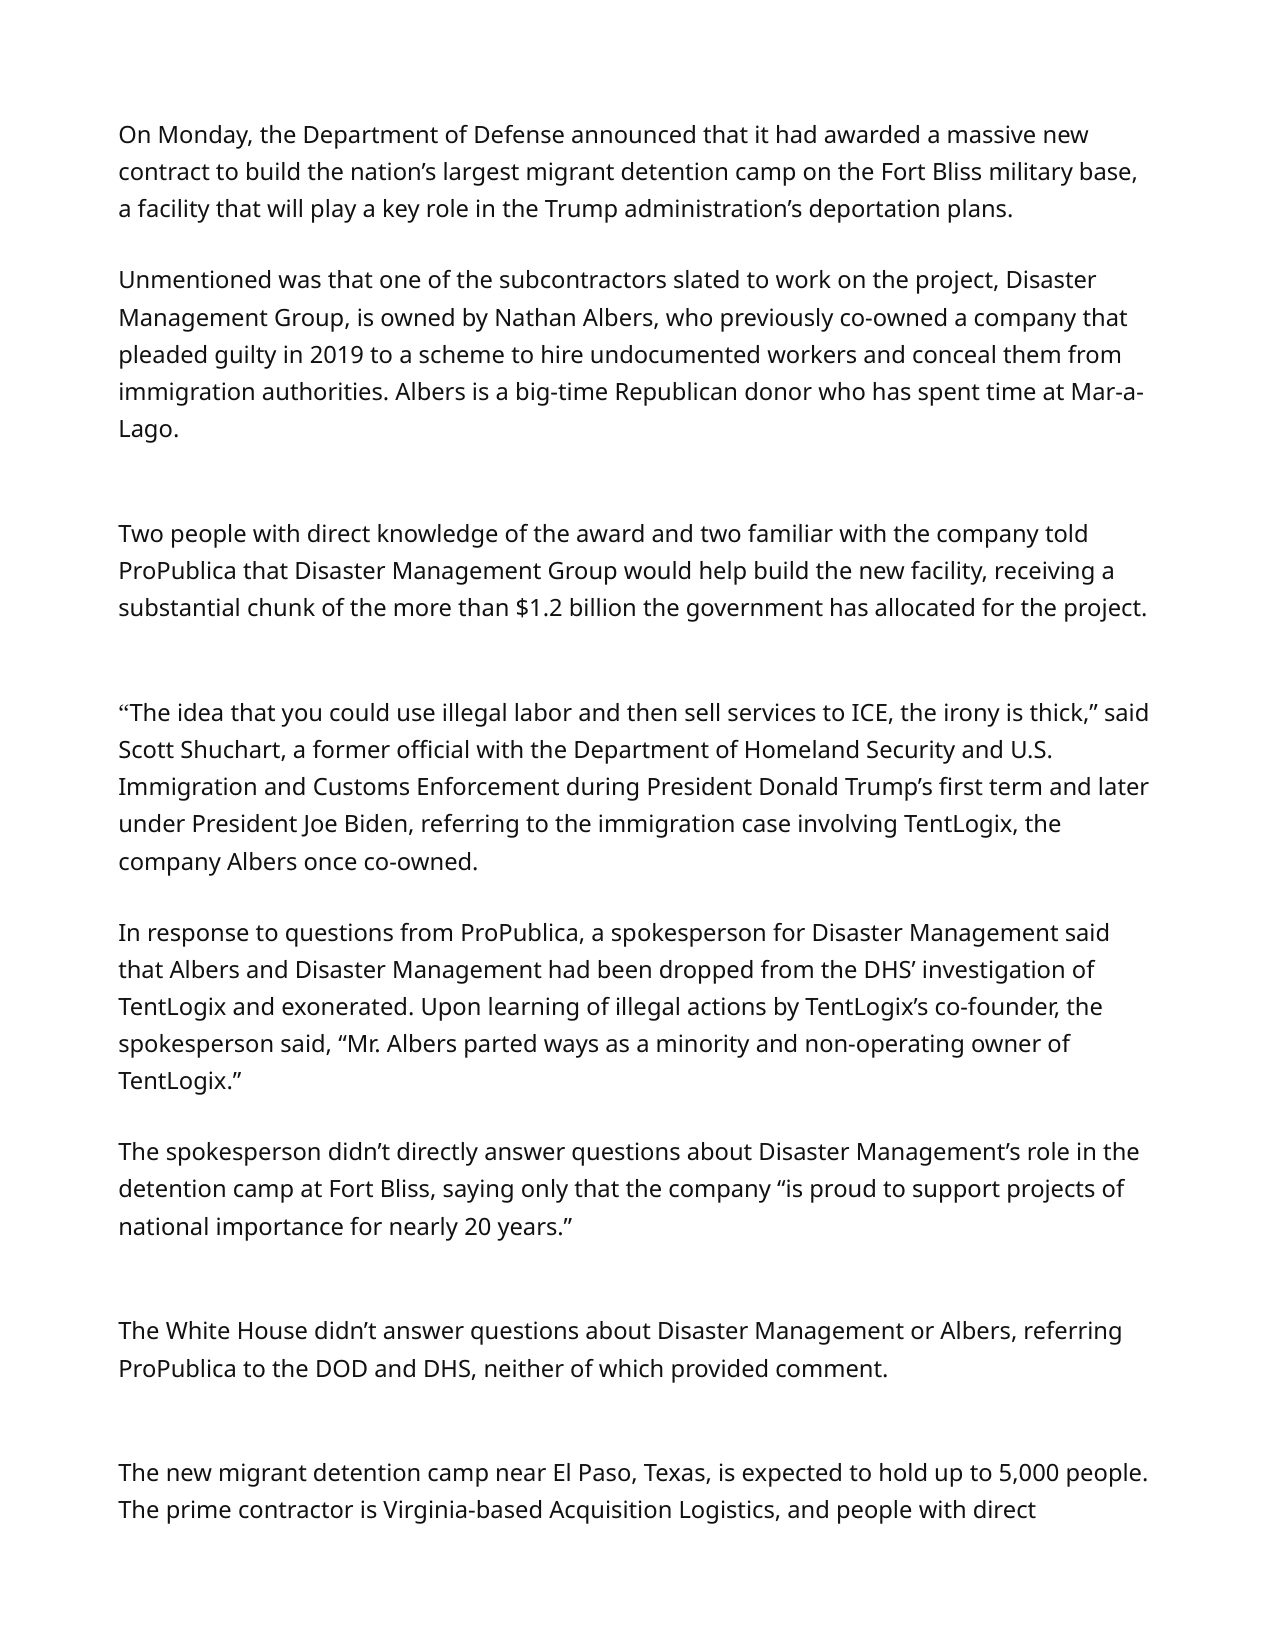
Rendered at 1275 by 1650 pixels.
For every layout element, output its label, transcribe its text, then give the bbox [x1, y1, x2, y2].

text On Monday, the Department of Defense announced that it had awarded a massive new contract to build the nation’s largest migrant detention camp on the Fort Bliss military base, a facility that will play a key role in the Trump administration’s deportation plans. [118, 118, 1157, 225]
text In response to questions from ProPublica, a spokesperson for Disaster Management said that Albers and Disaster Management had been dropped from the DHS’ investigation of TentLogix and exonerated. Upon learning of illegal actions by TentLogix’s co-founder, the spokesperson said, “Mr. Albers parted ways as a minority and non-operating owner of TentLogix.” [118, 916, 1157, 1097]
text Two people with direct knowledge of the award and two familiar with the company told ProPublica that Disaster Management Group would help build the new facility, receiving a substantial chunk of the more than $1.2 billion the government has allocated for the project. [118, 517, 1157, 624]
text “The idea that you could use illegal labor and then sell services to ICE, the irony is thick,” said Scott Shuchart, a former official with the Department of Homeland Security and U.S. Immigration and Customs Enforcement during President Donald Trump’s first term and later under President Joe Biden, referring to the immigration case involving TentLogix, the company Albers once co-owned. [118, 696, 1157, 877]
text The new migrant detention camp near El Paso, Texas, is expected to hold up to 5,000 people. The prime contractor is Virginia-based Acquisition Logistics, and people with direct [118, 1456, 1157, 1526]
text The spokesperson didn’t directly answer questions about Disaster Management’s role in the detention camp at Fort Bliss, saying only that the company “is proud to support projects of national importance for nearly 20 years.” [118, 1135, 1157, 1242]
text Unmentioned was that one of the subcontractors slated to work on the project, Disaster Management Group, is owned by Nathan Albers, who previously co-owned a company that pleaded guilty in 2019 to a scheme to hire undocumented workers and conceal them from immigration authorities. Albers is a big-time Republican donor who has spent time at Mar-a-Lago. [118, 263, 1157, 444]
text The White House didn’t answer questions about Disaster Management or Albers, referring ProPublica to the DOD and DHS, neither of which provided comment. [118, 1314, 1157, 1384]
